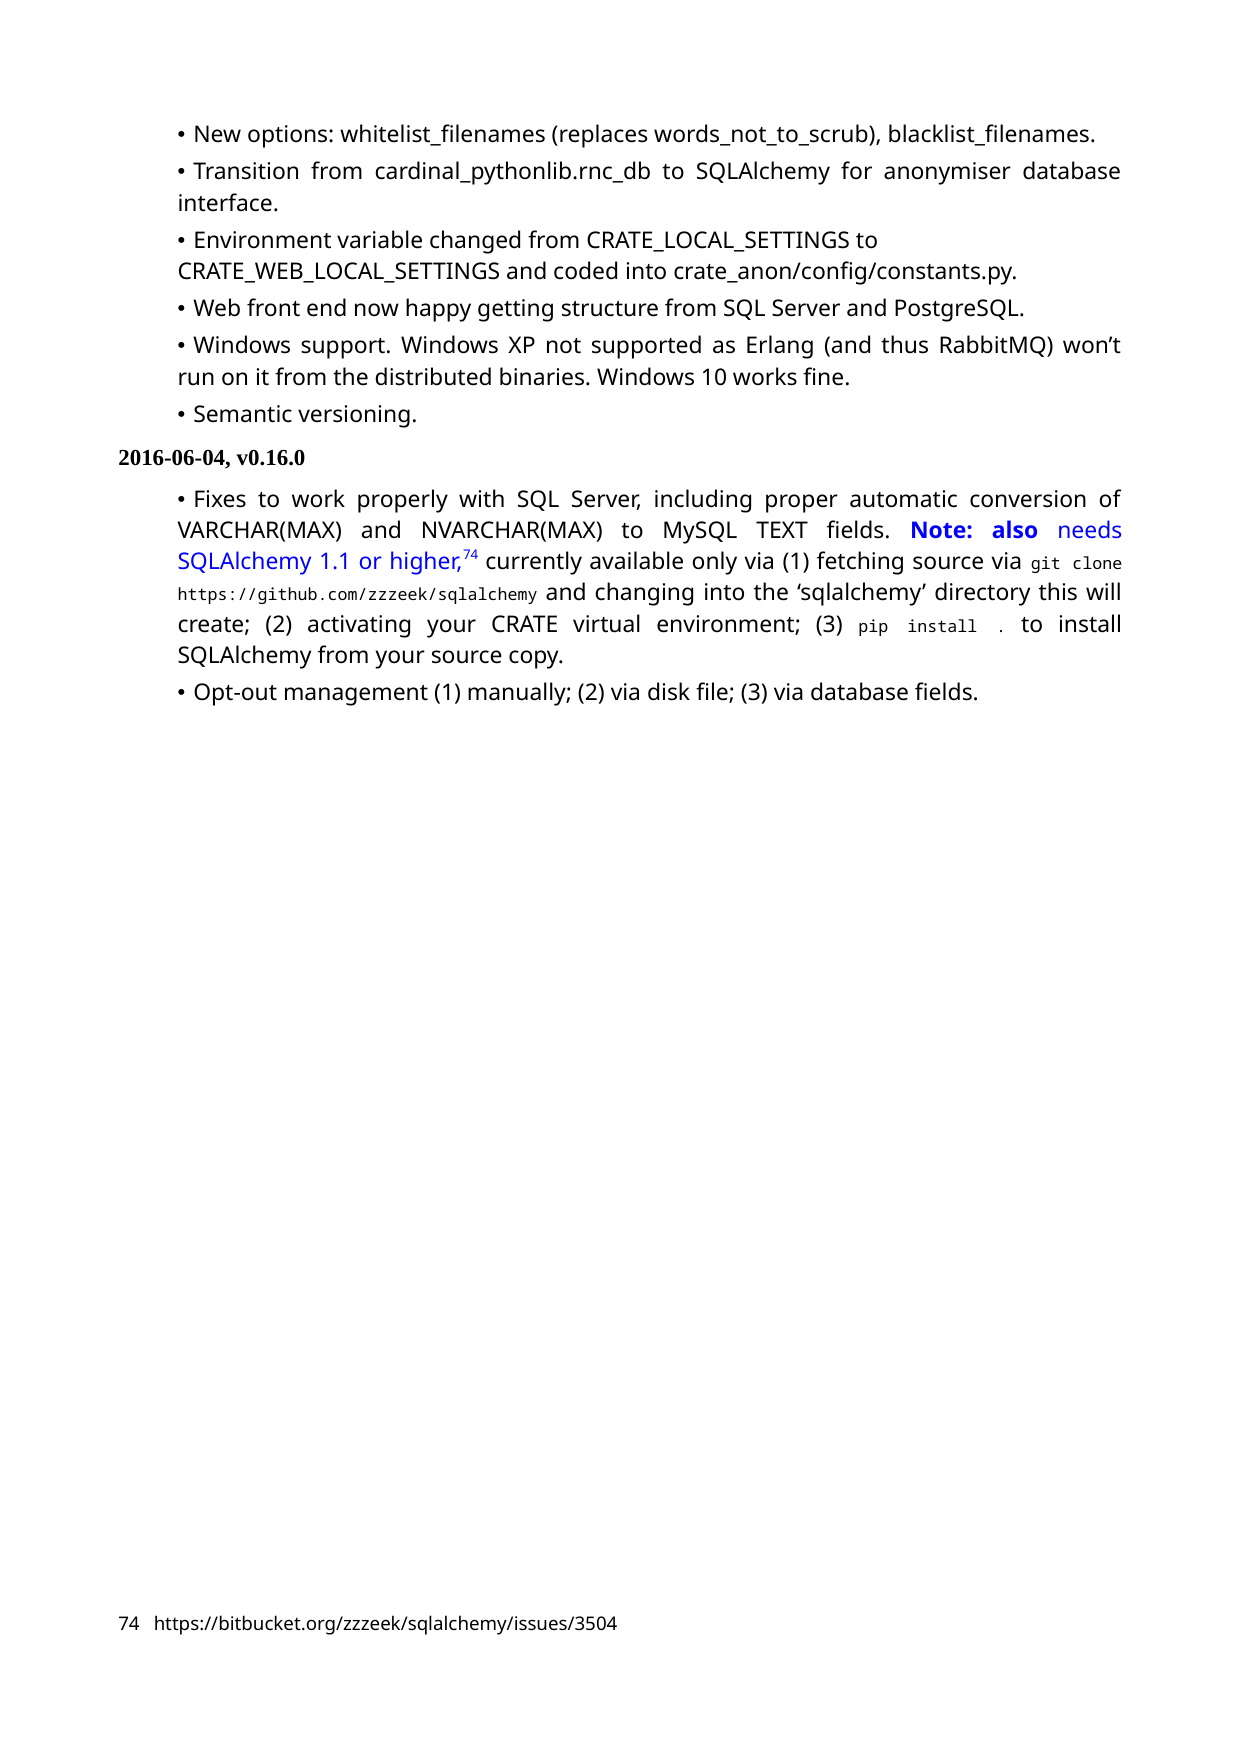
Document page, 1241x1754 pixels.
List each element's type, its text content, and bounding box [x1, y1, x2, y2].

list Opt-out management (1) manually; (2) via disk file; (3) via database fields. [177, 676, 1122, 707]
subtitle 2016-06-04, v0.16.0 [118, 444, 1122, 470]
list https://bitbucket.org/zzzeek/sqlalchemy/issues/3504 [118, 1610, 1122, 1636]
list Semantic versioning. [177, 398, 1122, 429]
list Environment variable changed from CRATE_LOCAL_SETTINGS to CRATE_WEB_LOCAL_SETTINGS and coded into crate_anon/config/constants.py. [177, 224, 1122, 286]
list Windows support. Windows XP not supported as Erlang (and thus RabbitMQ) won’t run on it from the distributed binaries. Windows 10 works fine. [177, 329, 1122, 392]
list Fixes to work properly with SQL Server, including proper automatic conversion of VARCHAR(MAX) and NVARCHAR(MAX) to MySQL TEXT fields. Note: also needs SQLAlchemy 1.1 or higher, currently available only via (1) fetching source via git clone https://github.com/zzzeek/sqlalchemy and changing into the ‘sqlalchemy’ directory this will create; (2) activating your CRATE virtual environment; (3) pip install . to install SQLAlchemy from your source copy. [177, 482, 1122, 670]
list New options: whitelist_filenames (replaces words_not_to_scrub), blacklist_filenames. [177, 118, 1122, 149]
list Transition from cardinal_pythonlib.rnc_db to SQLAlchemy for anonymiser database interface. [177, 155, 1122, 218]
list Web front end now happy getting structure from SQL Server and PostgreSQL. [177, 292, 1122, 323]
